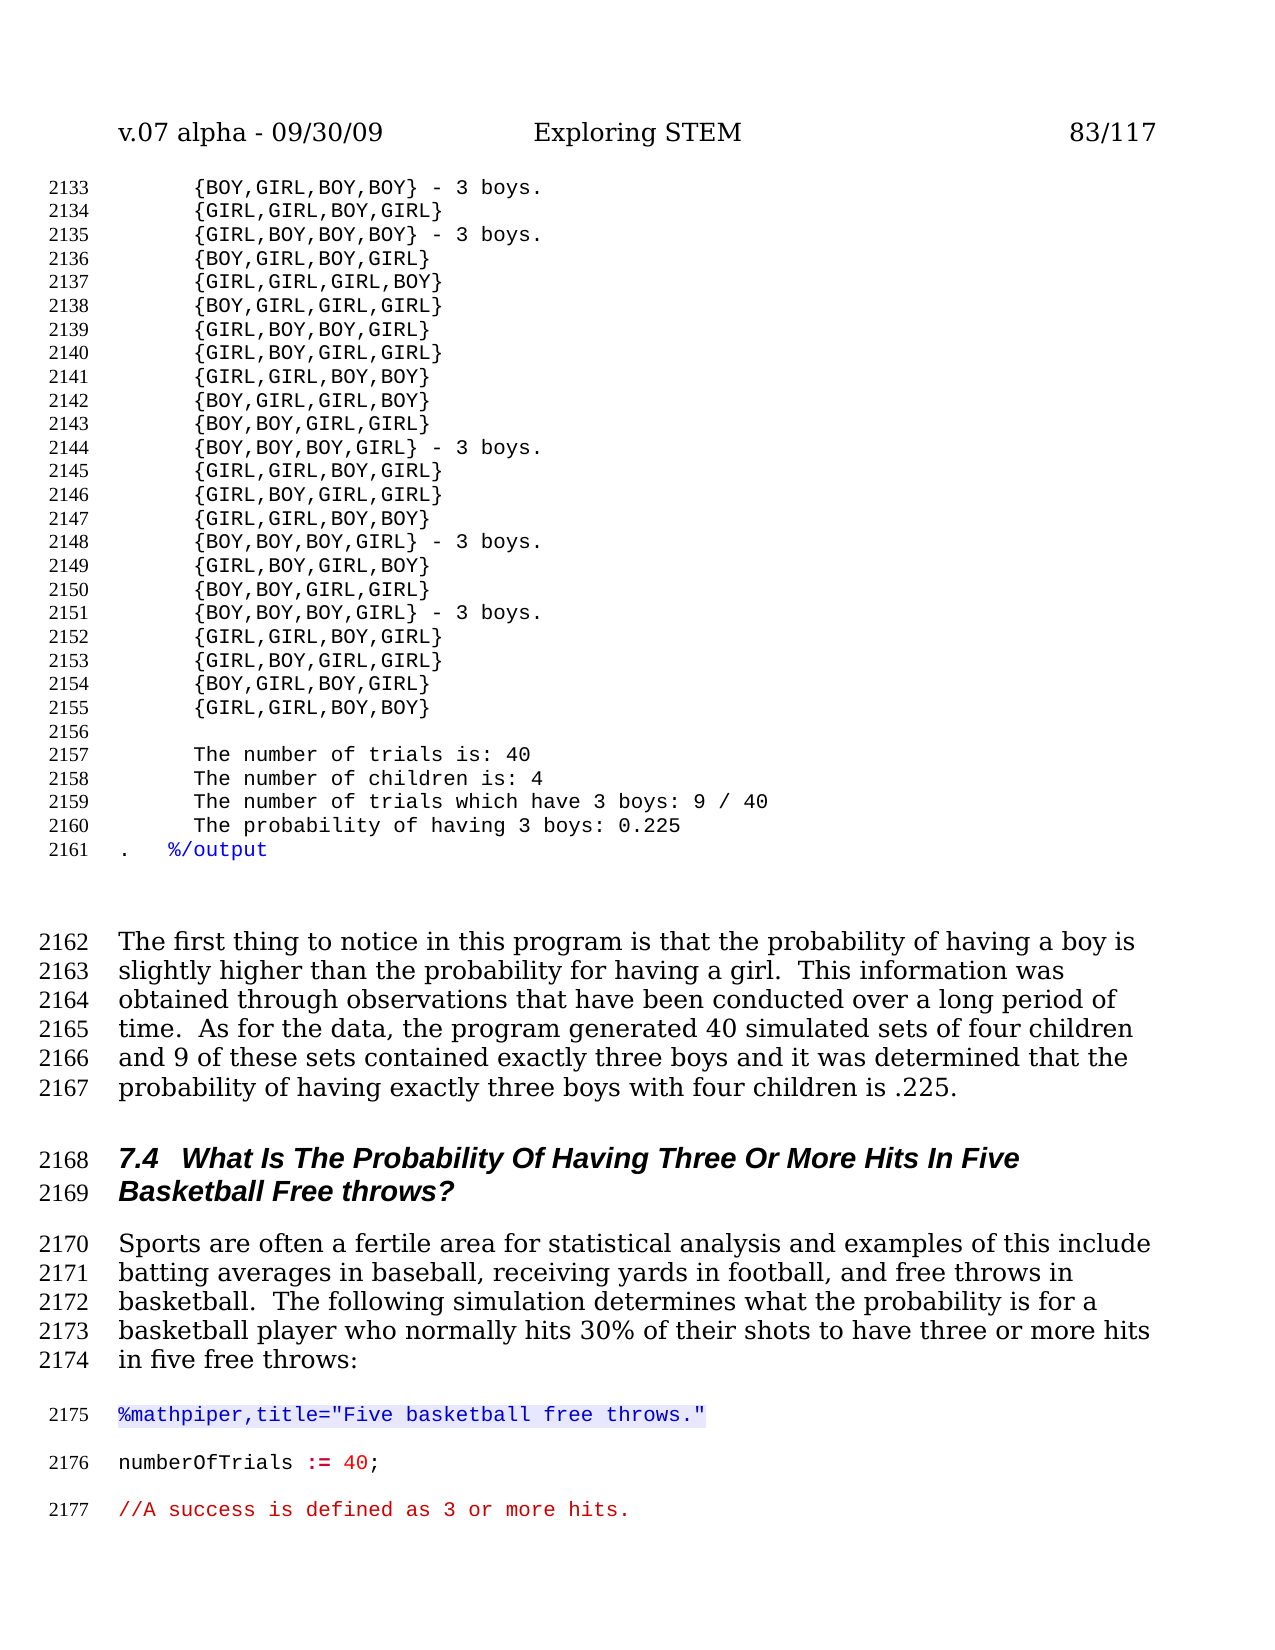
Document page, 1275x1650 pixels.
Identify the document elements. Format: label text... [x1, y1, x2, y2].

text {GIRL,GIRL,BOY,BOY} [118, 366, 1157, 389]
text {BOY,GIRL,GIRL,BOY} [118, 389, 1157, 413]
text {BOY,GIRL,BOY,GIRL} [118, 673, 1157, 697]
text {GIRL,GIRL,BOY,BOY} [118, 508, 1157, 531]
text {BOY,BOY,GIRL,GIRL} [118, 579, 1157, 602]
text The first thing to notice in this program is that the probability of having a boy is slightly higher than the probability for having a girl. This information was obtained through observations that have been conducted over a long period of time. As for the data, the program generated 40 simulated sets of four children and 9 of these sets contained exactly three boys and it was determined that the probability of having exactly three boys with four children is .225. [118, 927, 1157, 1102]
text {GIRL,BOY,GIRL,BOY} [118, 555, 1157, 579]
text {GIRL,GIRL,BOY,GIRL} [118, 626, 1157, 650]
text {BOY,BOY,BOY,GIRL} - 3 boys. [118, 531, 1157, 555]
text {GIRL,BOY,GIRL,GIRL} [118, 650, 1157, 673]
text //A success is defined as 3 or more hits. [118, 1499, 1157, 1523]
text Sports are often a fertile area for statistical analysis and examples of this include batting averages in baseball, receiving yards in football, and free throws in basketball. The following simulation determines what the probability is for a basketball player who normally hits 30% of their shots to have three or more hits in five free throws: [118, 1229, 1157, 1375]
text {GIRL,GIRL,BOY,GIRL} [118, 200, 1157, 224]
text The probability of having 3 boys: 0.225 [118, 815, 1157, 839]
text {BOY,GIRL,BOY,BOY} - 3 boys. [118, 177, 1157, 200]
text {GIRL,GIRL,BOY,GIRL} [118, 461, 1157, 484]
text {GIRL,BOY,GIRL,GIRL} [118, 342, 1157, 366]
text The number of children is: 4 [118, 768, 1157, 792]
text numberOfTrials := 40; [118, 1452, 1157, 1475]
text . %/output [118, 839, 1157, 862]
text {BOY,BOY,BOY,GIRL} - 3 boys. [118, 602, 1157, 626]
text {BOY,BOY,BOY,GIRL} - 3 boys. [118, 437, 1157, 461]
text {GIRL,BOY,GIRL,GIRL} [118, 484, 1157, 508]
text {GIRL,GIRL,BOY,BOY} [118, 697, 1157, 721]
text {BOY,BOY,GIRL,GIRL} [118, 413, 1157, 437]
text {GIRL,BOY,BOY,GIRL} [118, 319, 1157, 342]
text {BOY,GIRL,BOY,GIRL} [118, 248, 1157, 271]
subtitle What Is The Probability Of Having Three Or More Hits In Five Basketball Free throws? [118, 1141, 1157, 1208]
text The number of trials which have 3 boys: 9 / 40 [118, 792, 1157, 815]
text {GIRL,GIRL,GIRL,BOY} [118, 271, 1157, 295]
text The number of trials is: 40 [118, 744, 1157, 768]
text {BOY,GIRL,GIRL,GIRL} [118, 295, 1157, 319]
text %mathpiper,title="Five basketball free throws." [118, 1404, 1157, 1428]
text {GIRL,BOY,BOY,BOY} - 3 boys. [118, 224, 1157, 248]
